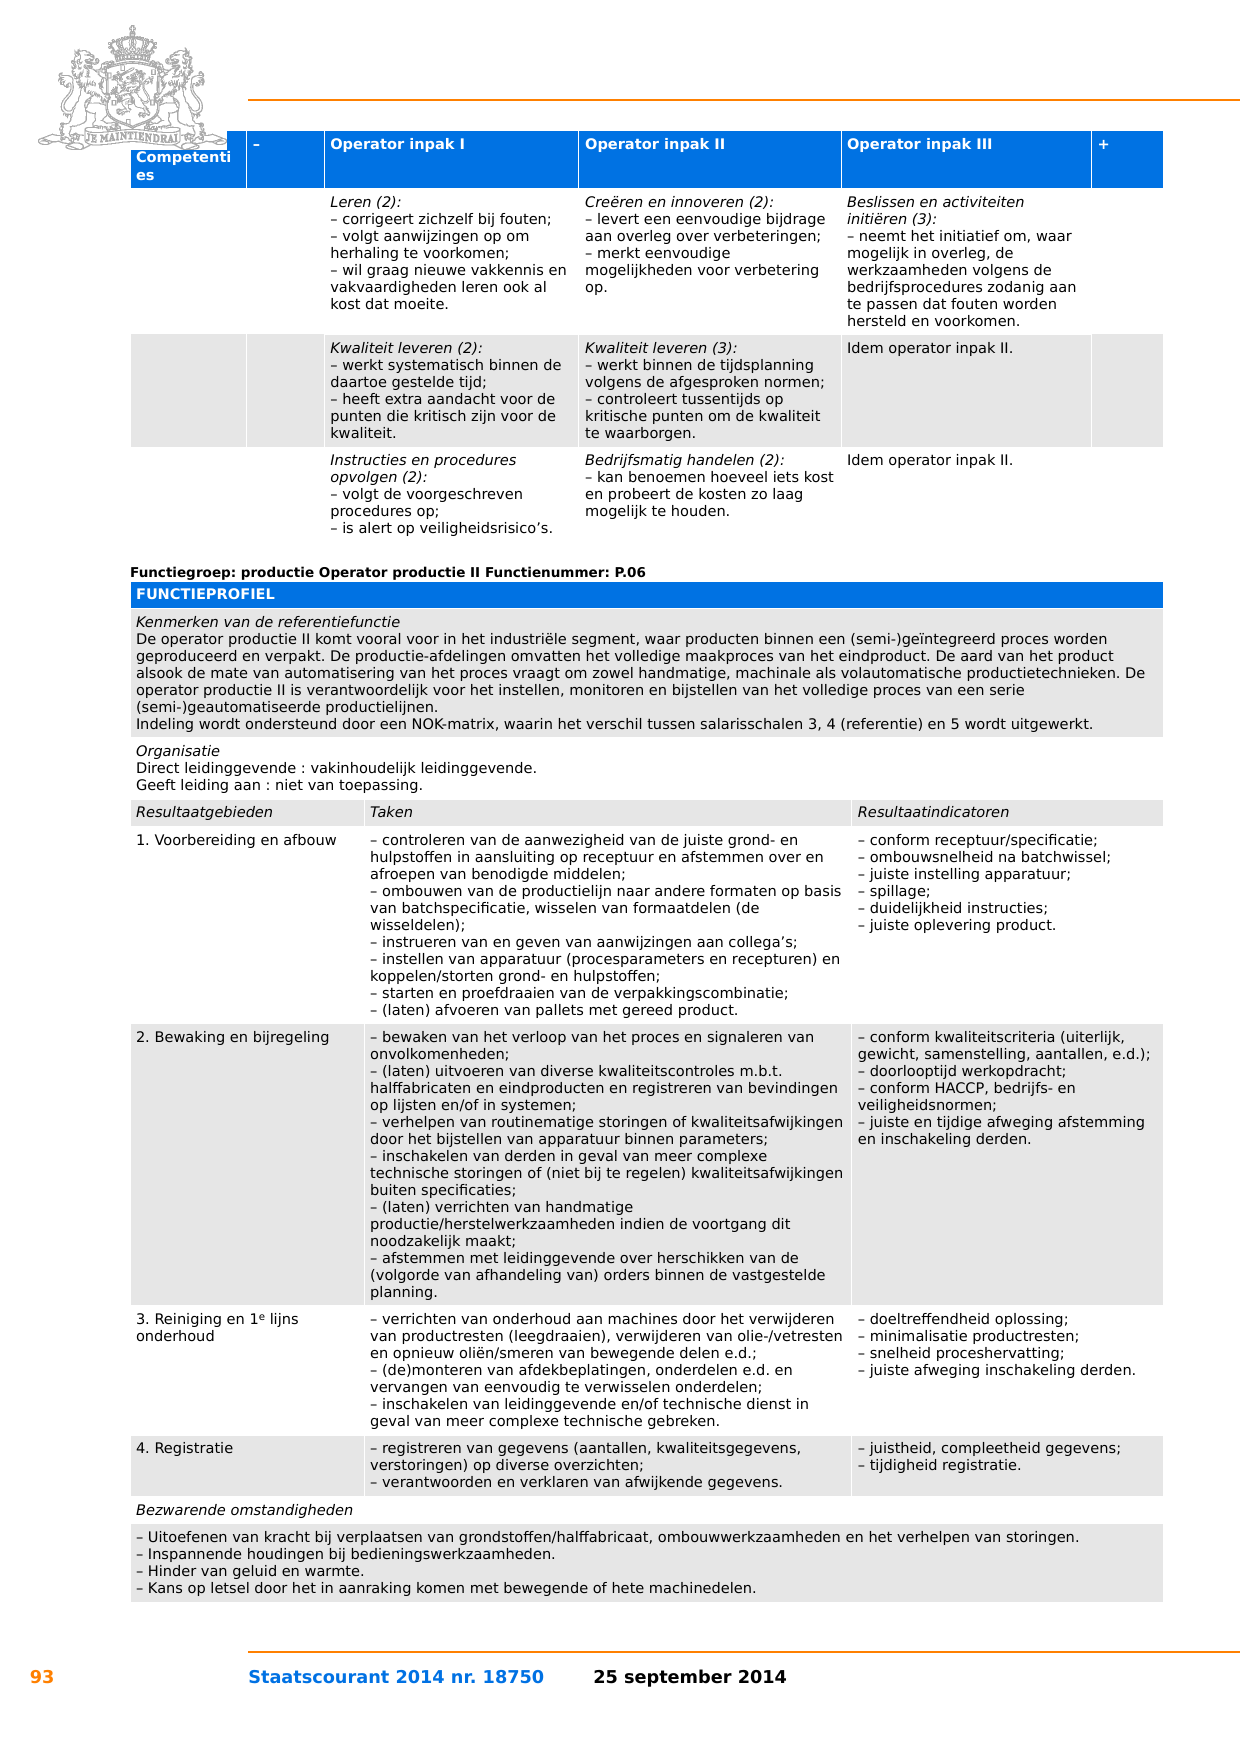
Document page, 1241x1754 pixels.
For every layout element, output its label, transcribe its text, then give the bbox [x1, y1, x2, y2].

table_cell Bezwarende omstandigheden [131, 1497, 1163, 1523]
table_header – [247, 131, 324, 188]
table_cell – conform kwaliteitscriteria (uiterlijk, gewicht, samenstelling, aantallen, e.d.); – doorlooptijd werkopdracht; – conform HACCP, bedrijfs- en veiligheidsnormen; – juiste en tijdige afweging afstemming en inschakeling derden. [852, 1024, 1163, 1305]
table_cell [247, 447, 324, 542]
table_cell [131, 447, 246, 542]
table_cell Instructies en procedures opvolgen (2): – volgt de voorgeschreven procedures op; – is alert op veiligheidsrisico’s. [325, 448, 578, 542]
table_header Operator inpak III [842, 131, 1091, 188]
table_cell Beslissen en activiteiten initiëren (3): – neemt het initiatief om, waar mogelijk in overleg, de werkzaamheden volgens de bedrijfsprocedures zodanig aan te passen dat fouten worden hersteld en voorkomen. [842, 189, 1091, 334]
table_cell 1. Voorbereiding en afbouw [131, 827, 364, 1023]
table_cell Creëren en innoveren (2): – levert een eenvoudige bijdrage aan overleg over verbeteringen; – merkt eenvoudige mogelijkheden voor verbetering op. [579, 189, 841, 334]
picture [38, 25, 227, 150]
table_cell Organisatie Direct leidinggevende : vakinhoudelijk leidinggevende. Geeft leiding aan : niet van toepassing. [131, 738, 1163, 798]
table_cell [1092, 189, 1163, 334]
table_cell Resultaatgebieden [131, 800, 364, 826]
table_cell 3. Reiniging en 1e lijns onderhoud [131, 1306, 364, 1434]
table_cell – conform receptuur/specificatie; – ombouwsnelheid na batchwissel; – juiste instelling apparatuur; – spillage; – duidelijkheid instructies; – juiste oplevering product. [852, 827, 1163, 1023]
table_cell Kwaliteit leveren (3): – werkt binnen de tijdsplanning volgens de afgesproken normen; – controleert tussentijds op kritische punten om de kwaliteit te waarborgen. [579, 335, 841, 447]
table_cell Taken [365, 800, 851, 826]
table_header + [1092, 131, 1163, 188]
table_cell – bewaken van het verloop van het proces en signaleren van onvolkomenheden; – (laten) uitvoeren van diverse kwaliteitscontroles m.b.t. halffabricaten en eindproducten en registreren van bevindingen op lijsten en/of in systemen; – verhelpen van routinematige storingen of kwaliteitsafwijkingen door het bijstellen van apparatuur binnen parameters; – inschakelen van derden in geval van meer complexe technische storingen of (niet bij te regelen) kwaliteitsafwijkingen buiten specificaties; – (laten) verrichten van handmatige productie/herstelwerkzaamheden indien de voortgang dit noodzakelijk maakt; – afstemmen met leidinggevende over herschikken van de (volgorde van afhandeling van) orders binnen de vastgestelde planning. [365, 1024, 851, 1305]
table_cell – doeltreffendheid oplossing; – minimalisatie productresten; – snelheid proceshervatting; – juiste afweging inschakeling derden. [852, 1306, 1163, 1434]
table_cell [1092, 447, 1163, 542]
table_cell Kwaliteit leveren (2): – werkt systematisch binnen de daartoe gestelde tijd; – heeft extra aandacht voor de punten die kritisch zijn voor de kwaliteit. [325, 335, 578, 447]
table_cell Resultaatindicatoren [852, 800, 1163, 826]
table_cell FUNCTIEPROFIEL [131, 582, 1163, 608]
table_cell – juistheid, compleetheid gegevens; – tijdigheid registratie. [852, 1436, 1163, 1496]
table_header Operator inpak I [325, 131, 578, 188]
table_header Competenties [131, 131, 246, 188]
table_cell [247, 189, 324, 334]
table_cell – Uitoefenen van kracht bij verplaatsen van grondstoffen/halffabricaat, ombouwwerkzaamheden en het verhelpen van storingen. – Inspannende houdingen bij bedieningswerkzaamheden. – Hinder van geluid en warmte. – Kans op letsel door het in aanraking komen met bewegende of hete machinedelen. [131, 1524, 1163, 1602]
table_cell Bedrijfsmatig handelen (2): – kan benoemen hoeveel iets kost en probeert de kosten zo laag mogelijk te houden. [579, 448, 841, 542]
table_cell – controleren van de aanwezigheid van de juiste grond- en hulpstoffen in aansluiting op receptuur en afstemmen over en afroepen van benodigde middelen; – ombouwen van de productielijn naar andere formaten op basis van batchspecificatie, wisselen van formaatdelen (de wisseldelen); – instrueren van en geven van aanwijzingen aan collega’s; – instellen van apparatuur (procesparameters en recepturen) en koppelen/storten grond- en hulpstoffen; – starten en proefdraaien van de verpakkingscombinatie; – (laten) afvoeren van pallets met gereed product. [365, 827, 851, 1023]
table_cell 2. Bewaking en bijregeling [131, 1024, 364, 1305]
table_cell – verrichten van onderhoud aan machines door het verwijderen van productresten (leegdraaien), verwijderen van olie-/vetresten en opnieuw oliën/smeren van bewegende delen e.d.; – (de)monteren van afdekbeplatingen, onderdelen e.d. en vervangen van eenvoudig te verwisselen onderdelen; – inschakelen van leidinggevende en/of technische dienst in geval van meer complexe technische gebreken. [365, 1306, 851, 1434]
table_cell Idem operator inpak II. [842, 448, 1091, 542]
table_cell [131, 189, 246, 334]
table_cell Leren (2): – corrigeert zichzelf bij fouten; – volgt aanwijzingen op om herhaling te voorkomen; – wil graag nieuwe vakkennis en vakvaardigheden leren ook al kost dat moeite. [325, 189, 578, 334]
table_cell – registreren van gegevens (aantallen, kwaliteitsgegevens, verstoringen) op diverse overzichten; – verantwoorden en verklaren van afwijkende gegevens. [365, 1436, 851, 1496]
table_header Functiegroep: productie Operator productie II Functienummer: P.06 [130, 565, 1163, 581]
table_header Operator inpak II [579, 131, 841, 188]
table_cell 4. Registratie [131, 1436, 364, 1496]
table_cell Idem operator inpak II. [842, 335, 1091, 447]
table_cell Kenmerken van de referentiefunctie De operator productie II komt vooral voor in het industriële segment, waar producten binnen een (semi-)geïntegreerd proces worden geproduceerd en verpakt. De productie-afdelingen omvatten het volledige maakproces van het eindproduct. De aard van het product alsook de mate van automatisering van het proces vraagt om zowel handmatige, machinale als volautomatische productietechnieken. De operator productie II is verantwoordelijk voor het instellen, monitoren en bijstellen van het volledige proces van een serie (semi-)geautomatiseerde productielijnen. Indeling wordt ondersteund door een NOK-matrix, waarin het verschil tussen salarisschalen 3, 4 (referentie) en 5 wordt uitgewerkt. [131, 609, 1163, 737]
